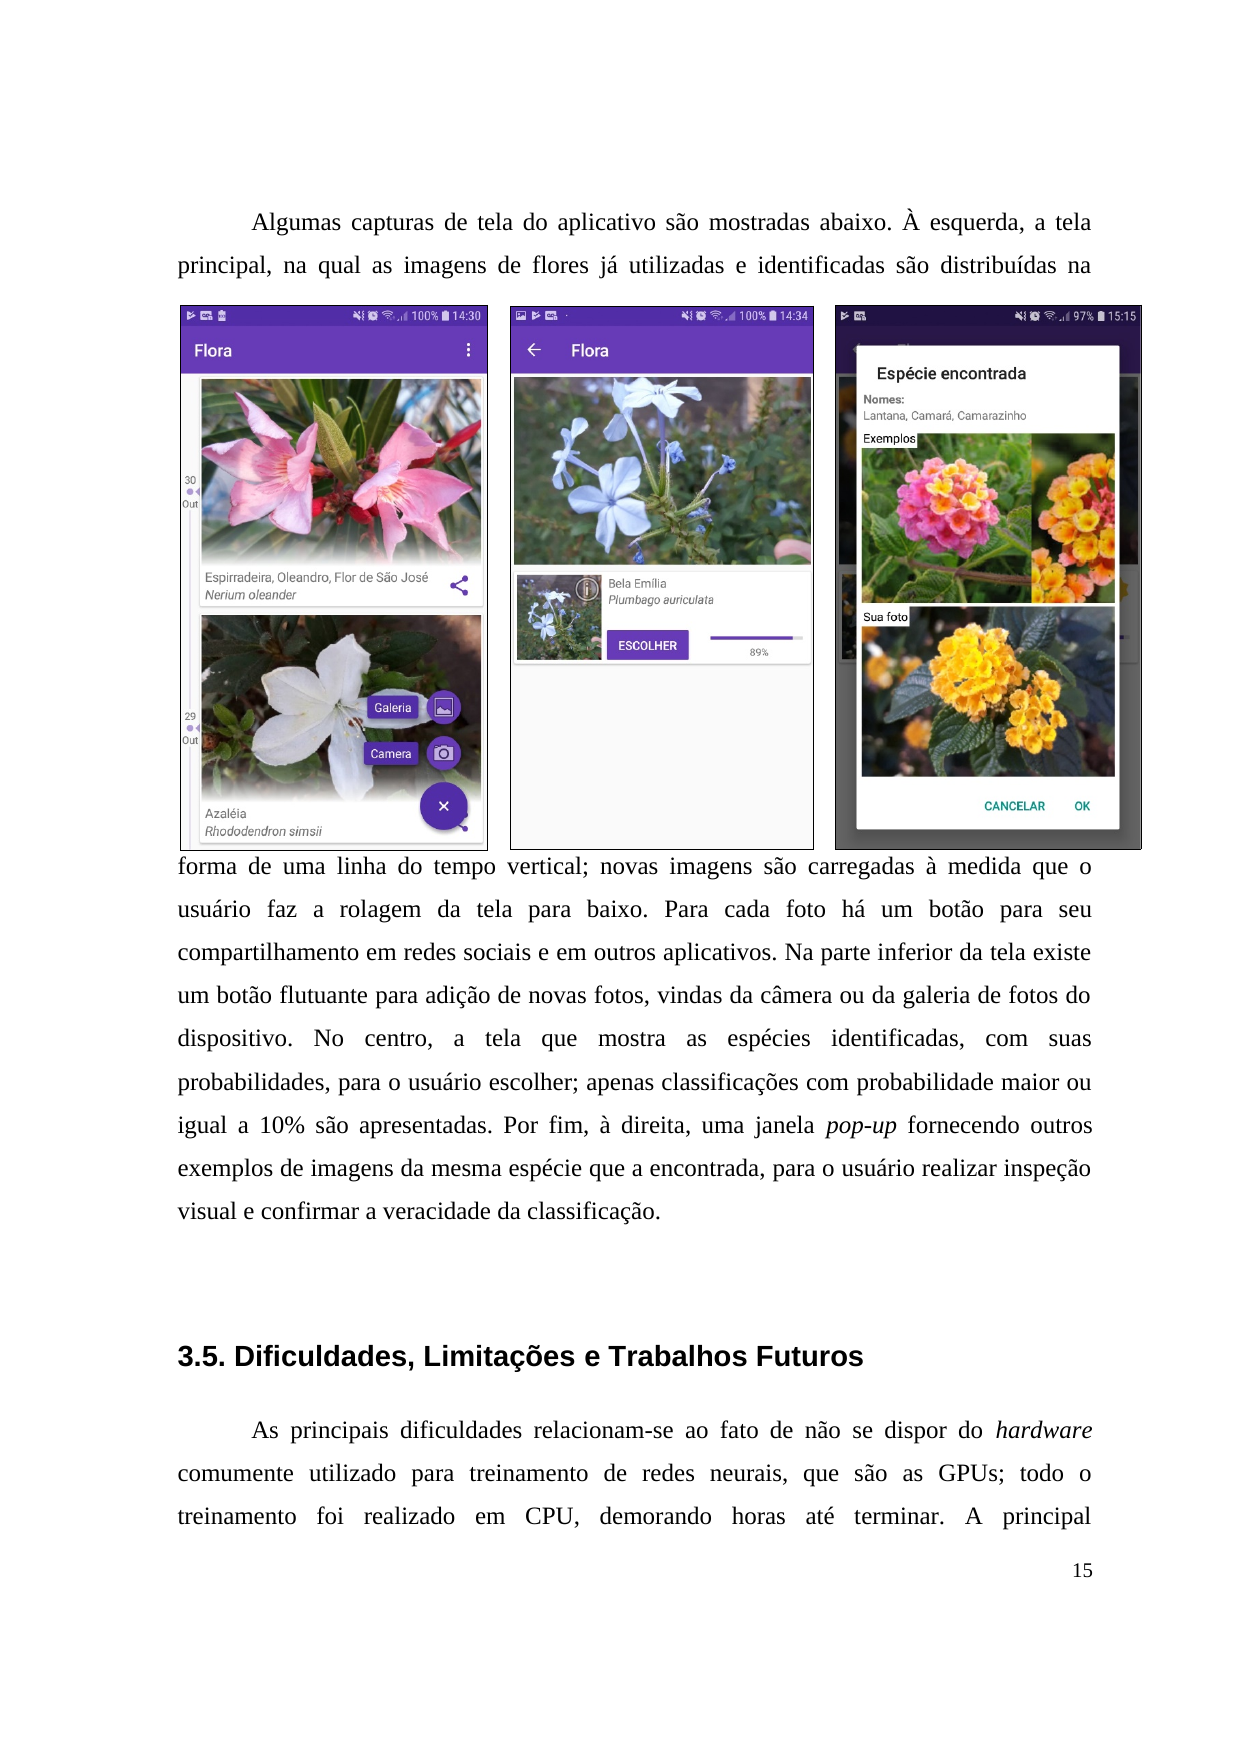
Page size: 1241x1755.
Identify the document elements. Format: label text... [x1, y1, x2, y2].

subtitle 3.5. Dificuldades, Limitações e Trabalhos Futuros [177, 1339, 1093, 1373]
text As principais dificuldades relacionam-se ao fato de não se dispor do hardware comumente utilizado para treinamento de redes neurais, que são as GPUs; todo o treinamento foi realizado em CPU, demorando horas até terminar. A principal [177, 1415, 1093, 1530]
text Algumas capturas de tela do aplicativo são mostradas abaixo. À esquerda, a tela principal, na qual as imagens de flores já utilizadas e identificadas são distribuídas na forma de uma linha do tempo vertical; novas imagens são carregadas à medida que o usuário faz a rolagem da tela para baixo. Para cada foto há um botão para seu compartilhamento em redes sociais e em outros aplicativos. Na parte inferior da tela existe um botão flutuante para adição de novas fotos, vindas da câmera ou da galeria de fotos do dispositivo. No centro, a tela que mostra as espécies identificadas, com suas probabilidades, para o usuário escolher; apenas classificações com probabilidade maior ou igual a 10% são apresentadas. Por fim, à direita, uma janela pop-up fornecendo outros exemplos de imagens da mesma espécie que a encontrada, para o usuário realizar inspeção visual e confirmar a veracidade da classificação. [177, 207, 1141, 1225]
